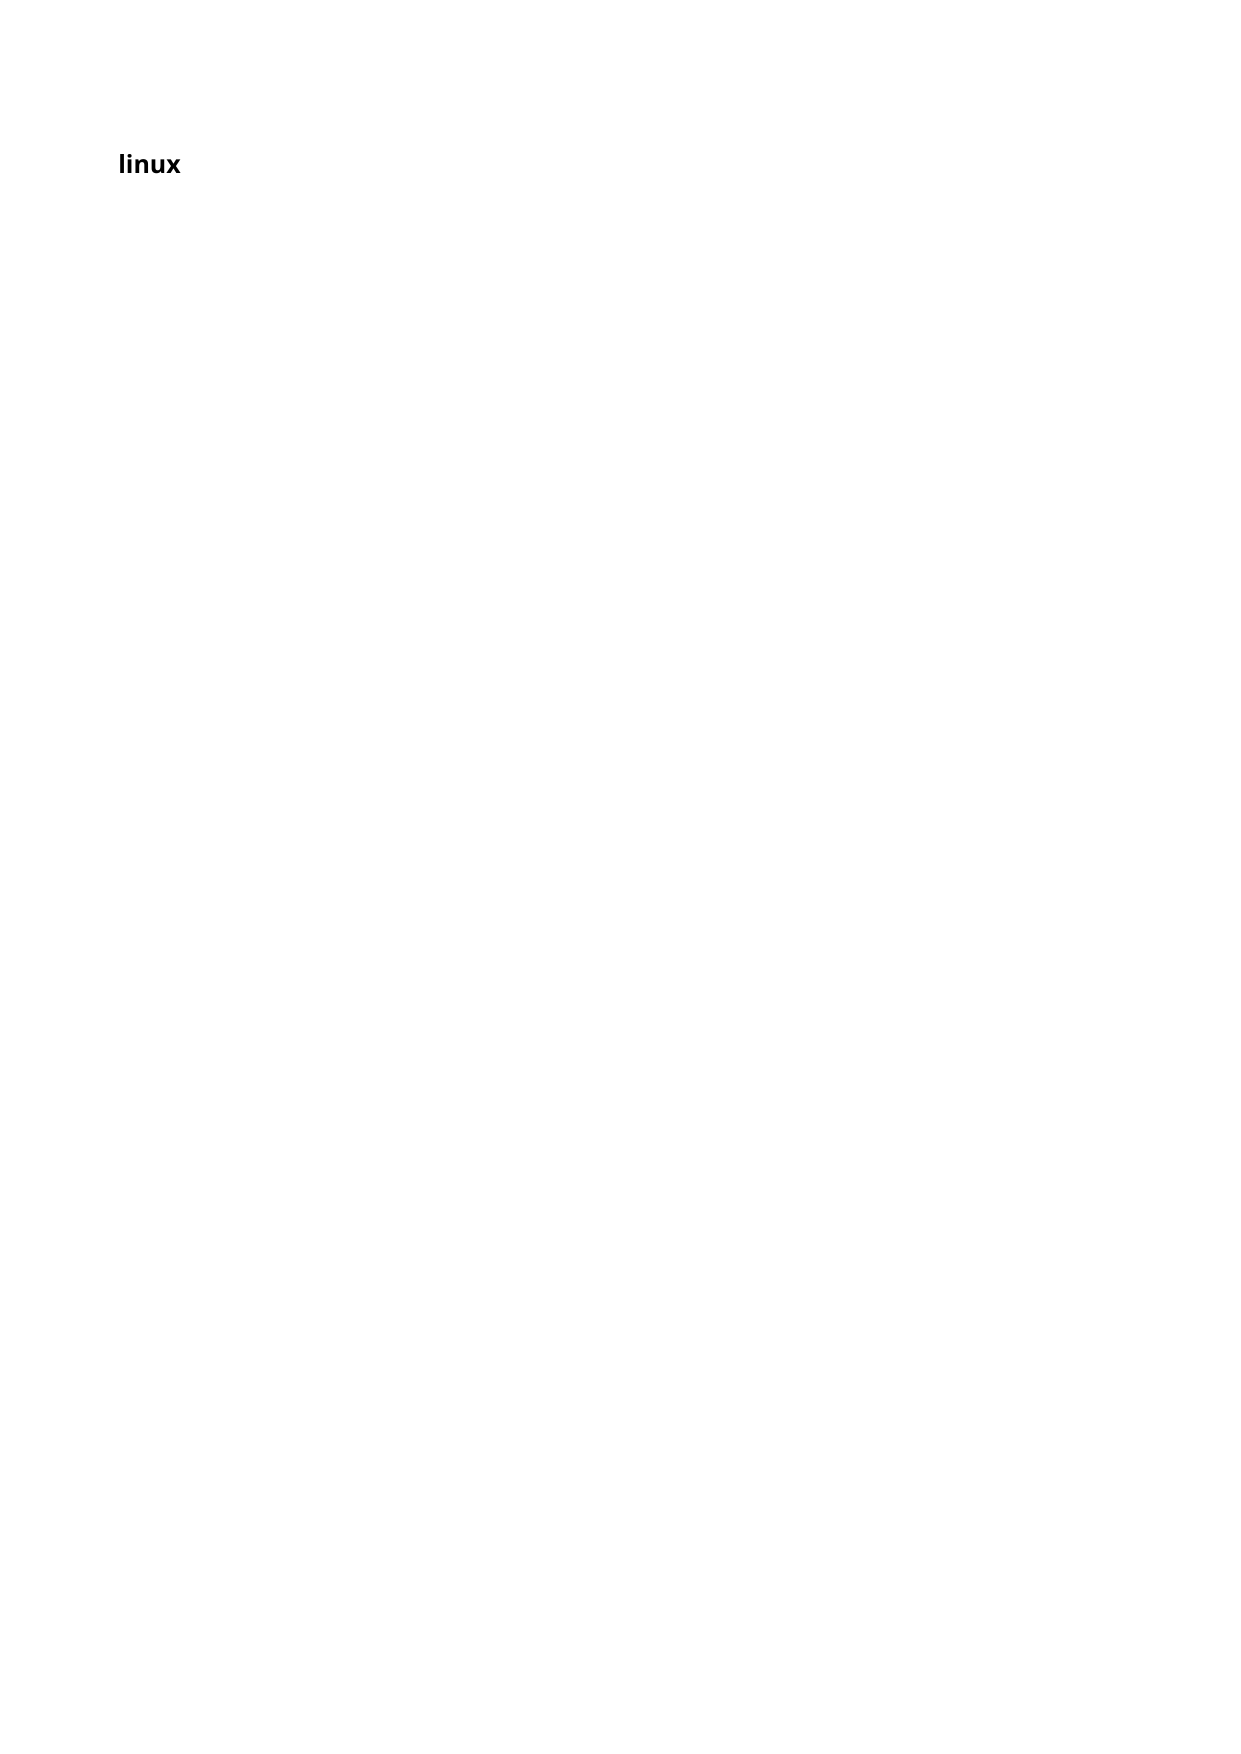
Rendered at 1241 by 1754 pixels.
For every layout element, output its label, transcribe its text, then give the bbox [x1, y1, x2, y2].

text linux [118, 146, 1122, 180]
